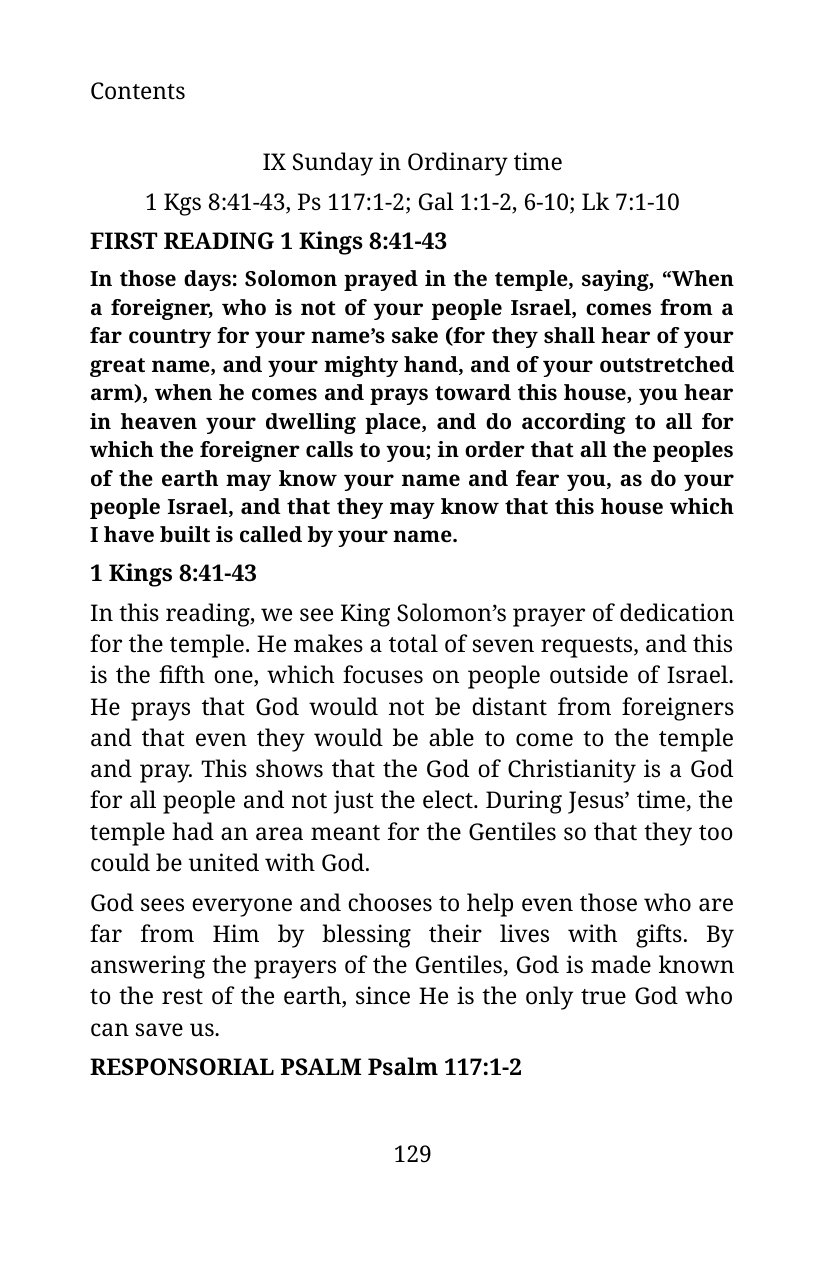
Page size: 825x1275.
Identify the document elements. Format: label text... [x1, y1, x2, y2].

text FIRST READING 1 Kings 8:41-43 [90, 225, 735, 256]
text IX Sunday in Ordinary time [90, 146, 735, 177]
text In this reading, we see King Solomon’s prayer of dedication for the temple. He makes a total of seven requests, and this is the fifth one, which focuses on people outside of Israel. He prays that God would not be distant from foreigners and that even they would be able to come to the temple and pray. This shows that the God of Christianity is a God for all people and not just the elect. During Jesus’ time, the temple had an area meant for the Gentiles so that they too could be united with God. [90, 597, 735, 878]
text 1 Kgs 8:41-43, Ps 117:1-2; Gal 1:1-2, 6-10; Lk 7:1-10 [90, 185, 735, 217]
text RESPONSORIAL PSALM Psalm 117:1-2 [90, 1051, 735, 1082]
text God sees everyone and chooses to help even those who are far from Him by blessing their lives with gifts. By answering the prayers of the Gentiles, God is made known to the rest of the earth, since He is the only true God who can save us. [90, 886, 735, 1043]
text In those days: Solomon prayed in the temple, saying, “When a foreigner, who is not of your people Israel, comes from a far country for your name’s sake (for they shall hear of your great name, and your mighty hand, and of your outstretched arm), when he comes and prays toward this house, you hear in heaven your dwelling place, and do according to all for which the foreigner calls to you; in order that all the peoples of the earth may know your name and fear you, as do your people Israel, and that they may know that this house which I have built is called by your name. [90, 264, 735, 549]
text 1 Kings 8:41-43 [90, 557, 735, 588]
